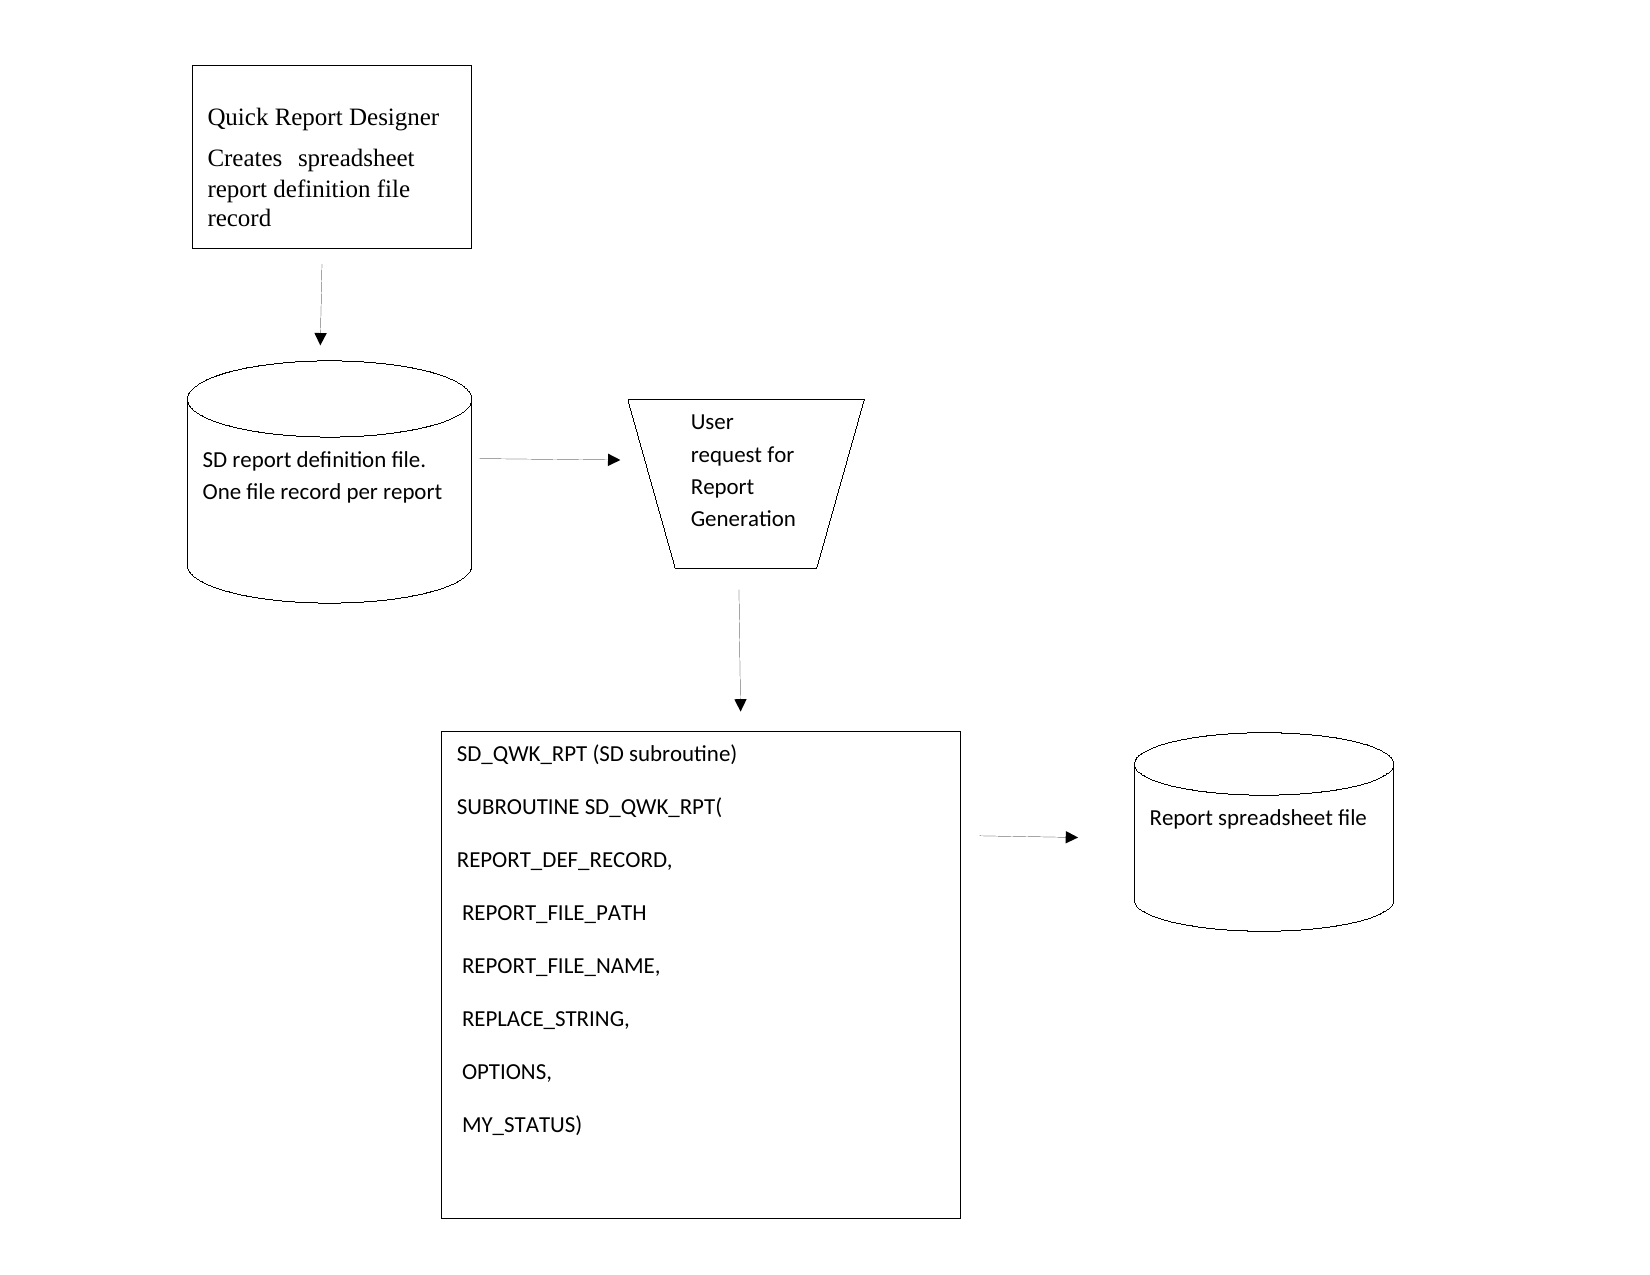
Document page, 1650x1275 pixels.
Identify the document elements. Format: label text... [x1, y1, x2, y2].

text SUBROUTINE SD_QWK_RPT( [457, 792, 945, 820]
subtitle Quick Report Designer Creates spreadsheet report definition file record [207, 102, 457, 232]
text REPLACE_STRING, [457, 1004, 945, 1032]
text User request for Report Generation [691, 407, 802, 532]
text SD_QWK_RPT (SD subroutine) [457, 739, 945, 767]
text MY_STATUS) [457, 1110, 945, 1138]
text SD report definition file. [202, 445, 457, 473]
text REPORT_DEF_RECORD, [457, 845, 945, 873]
text REPORT_FILE_NAME, [457, 951, 945, 979]
text Report spreadsheet file [1149, 803, 1379, 831]
text REPORT_FILE_PATH [457, 898, 945, 926]
text One file record per report [202, 477, 457, 505]
text OPTIONS, [457, 1057, 945, 1085]
